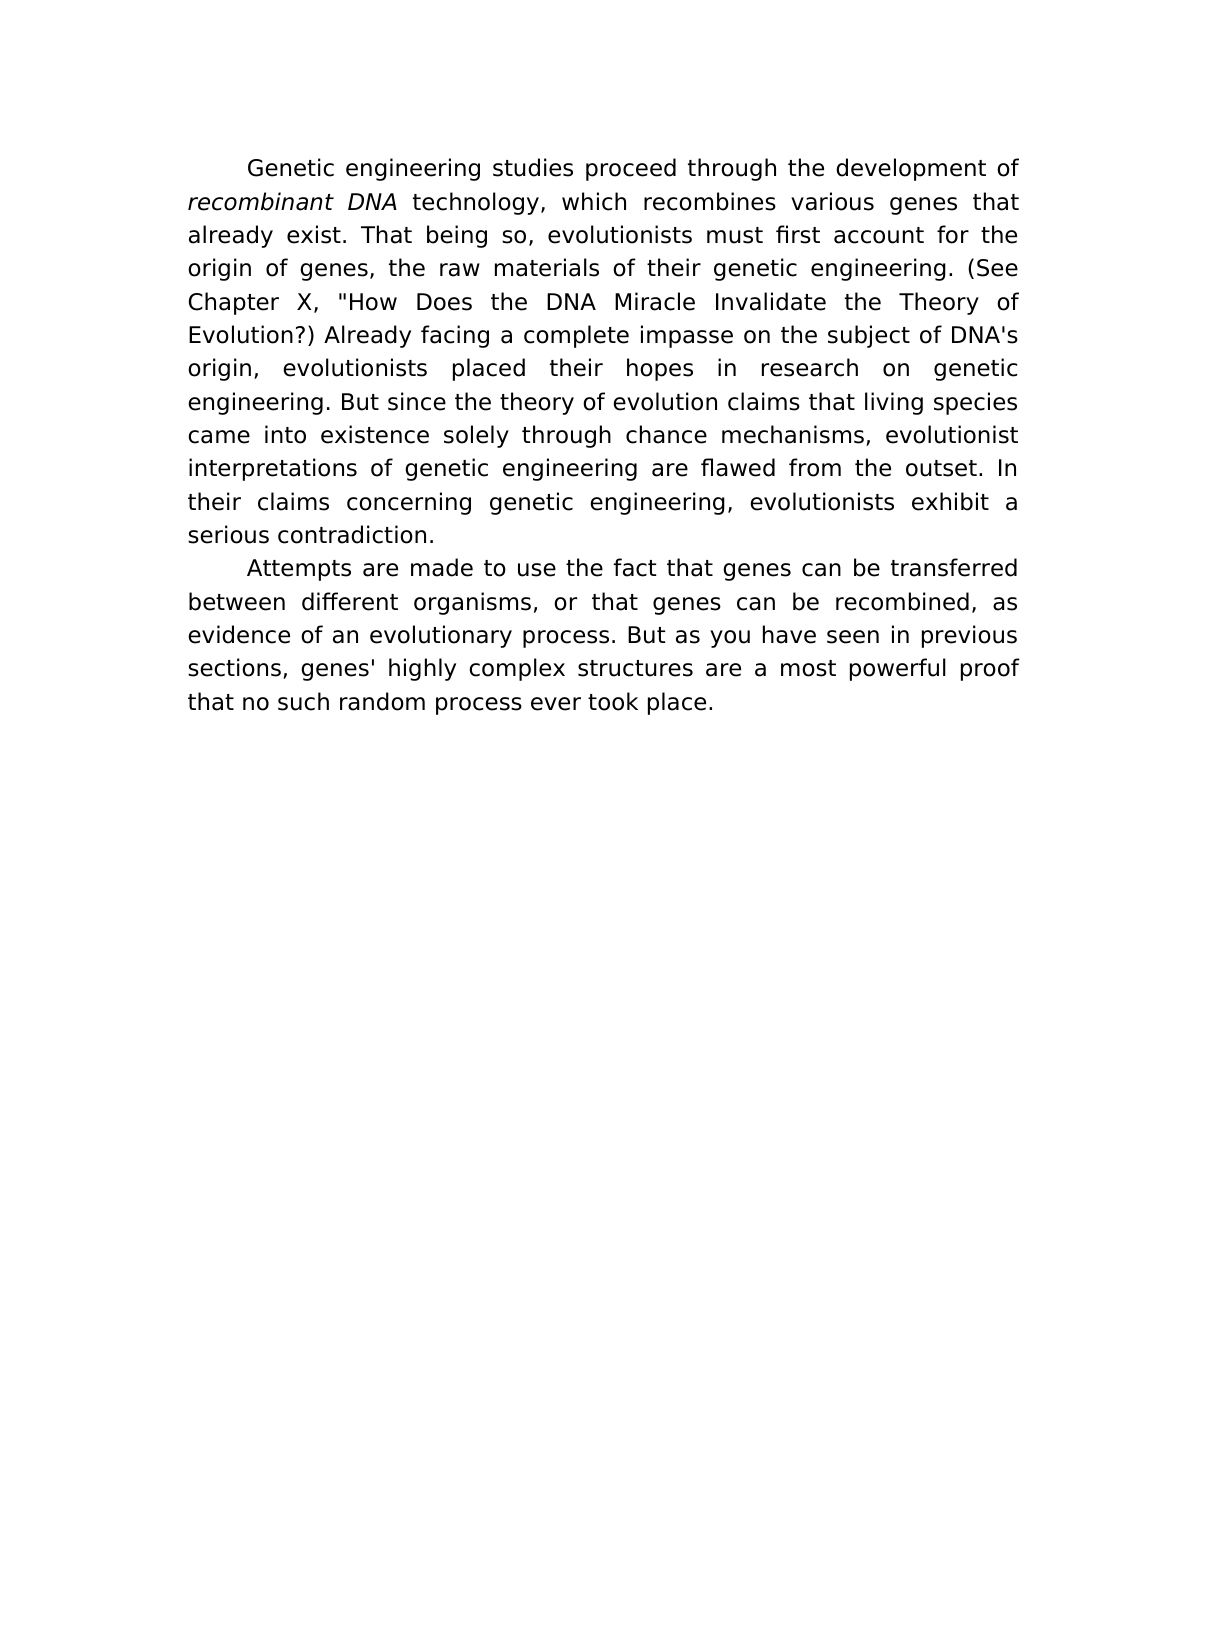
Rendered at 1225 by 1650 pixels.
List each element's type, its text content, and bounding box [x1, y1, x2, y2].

text Genetic engineering studies proceed through the development of recombinant DNA technology, which recombines various genes that already exist. That being so, evolutionists must first account for the origin of genes, the raw materials of their genetic engineering. (See Chapter X, "How Does the DNA Miracle Invalidate the Theory of Evolution?) Already facing a complete impasse on the subject of DNA's origin, evolutionists placed their hopes in research on genetic engineering. But since the theory of evolution claims that living species came into existence solely through chance mechanisms, evolutionist interpretations of genetic engineering are flawed from the outset. In their claims concerning genetic engineering, evolutionists exhibit a serious contradiction. [187, 150, 1020, 550]
text Attempts are made to use the fact that genes can be transferred between different organisms, or that genes can be recombined, as evidence of an evolutionary process. But as you have seen in previous sections, genes' highly complex structures are a most powerful proof that no such random process ever took place. [187, 550, 1020, 717]
